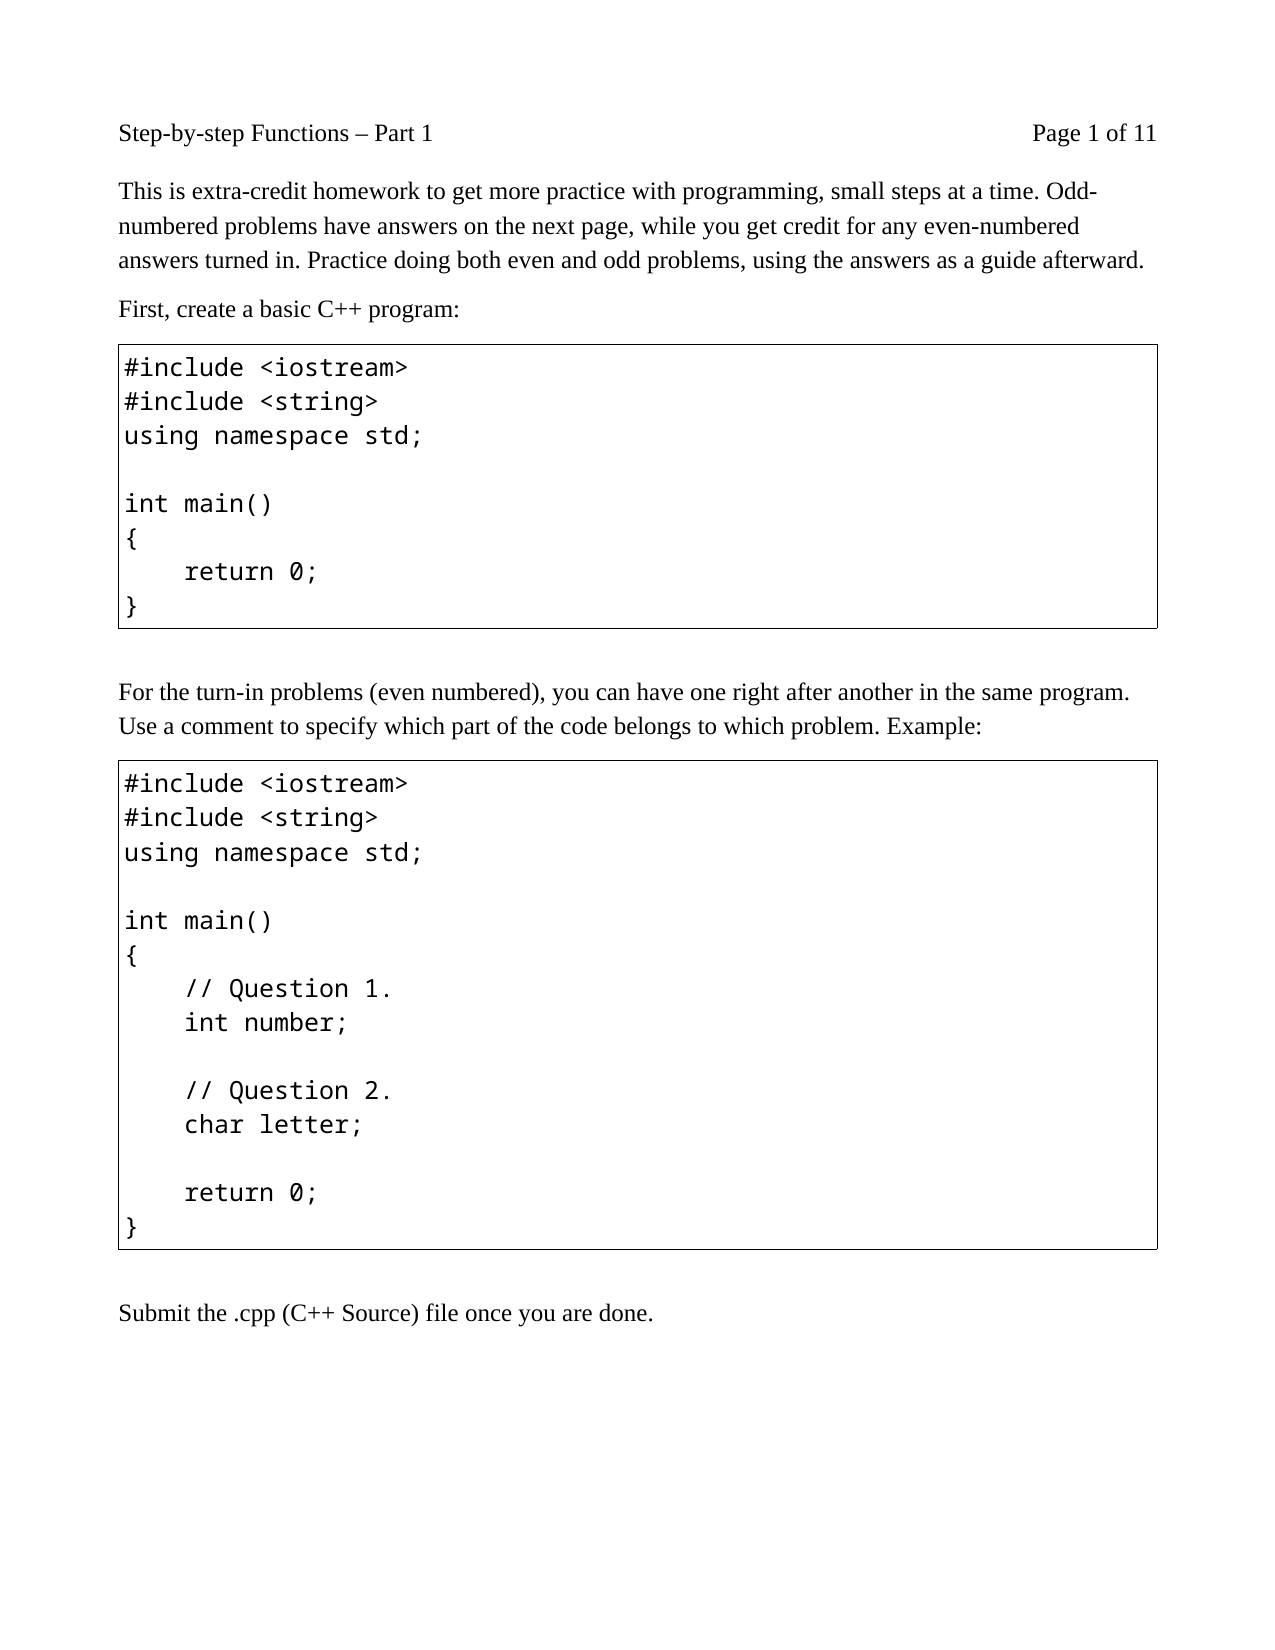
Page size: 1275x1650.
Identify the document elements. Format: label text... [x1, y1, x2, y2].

table_header #include <iostream> #include <string> using namespace std; int main() { return 0; } [119, 345, 1157, 627]
text For the turn-in problems (even numbered), you can have one right after another in the same program. Use a comment to specify which part of the code belongs to which problem. Example: [118, 677, 1157, 740]
table_header #include <iostream> #include <string> using namespace std; int main() { // Question 1. int number; // Question 2. char letter; return 0; } [119, 761, 1157, 1249]
text This is extra-credit homework to get more practice with programming, small steps at a time. Odd-numbered problems have answers on the next page, while you get credit for any even-numbered answers turned in. Practice doing both even and odd problems, using the answers as a guide afterward. [118, 176, 1157, 274]
text Submit the .cpp (C++ Source) file once you are done. [118, 1298, 1157, 1327]
text First, create a basic C++ program: [118, 294, 1157, 323]
